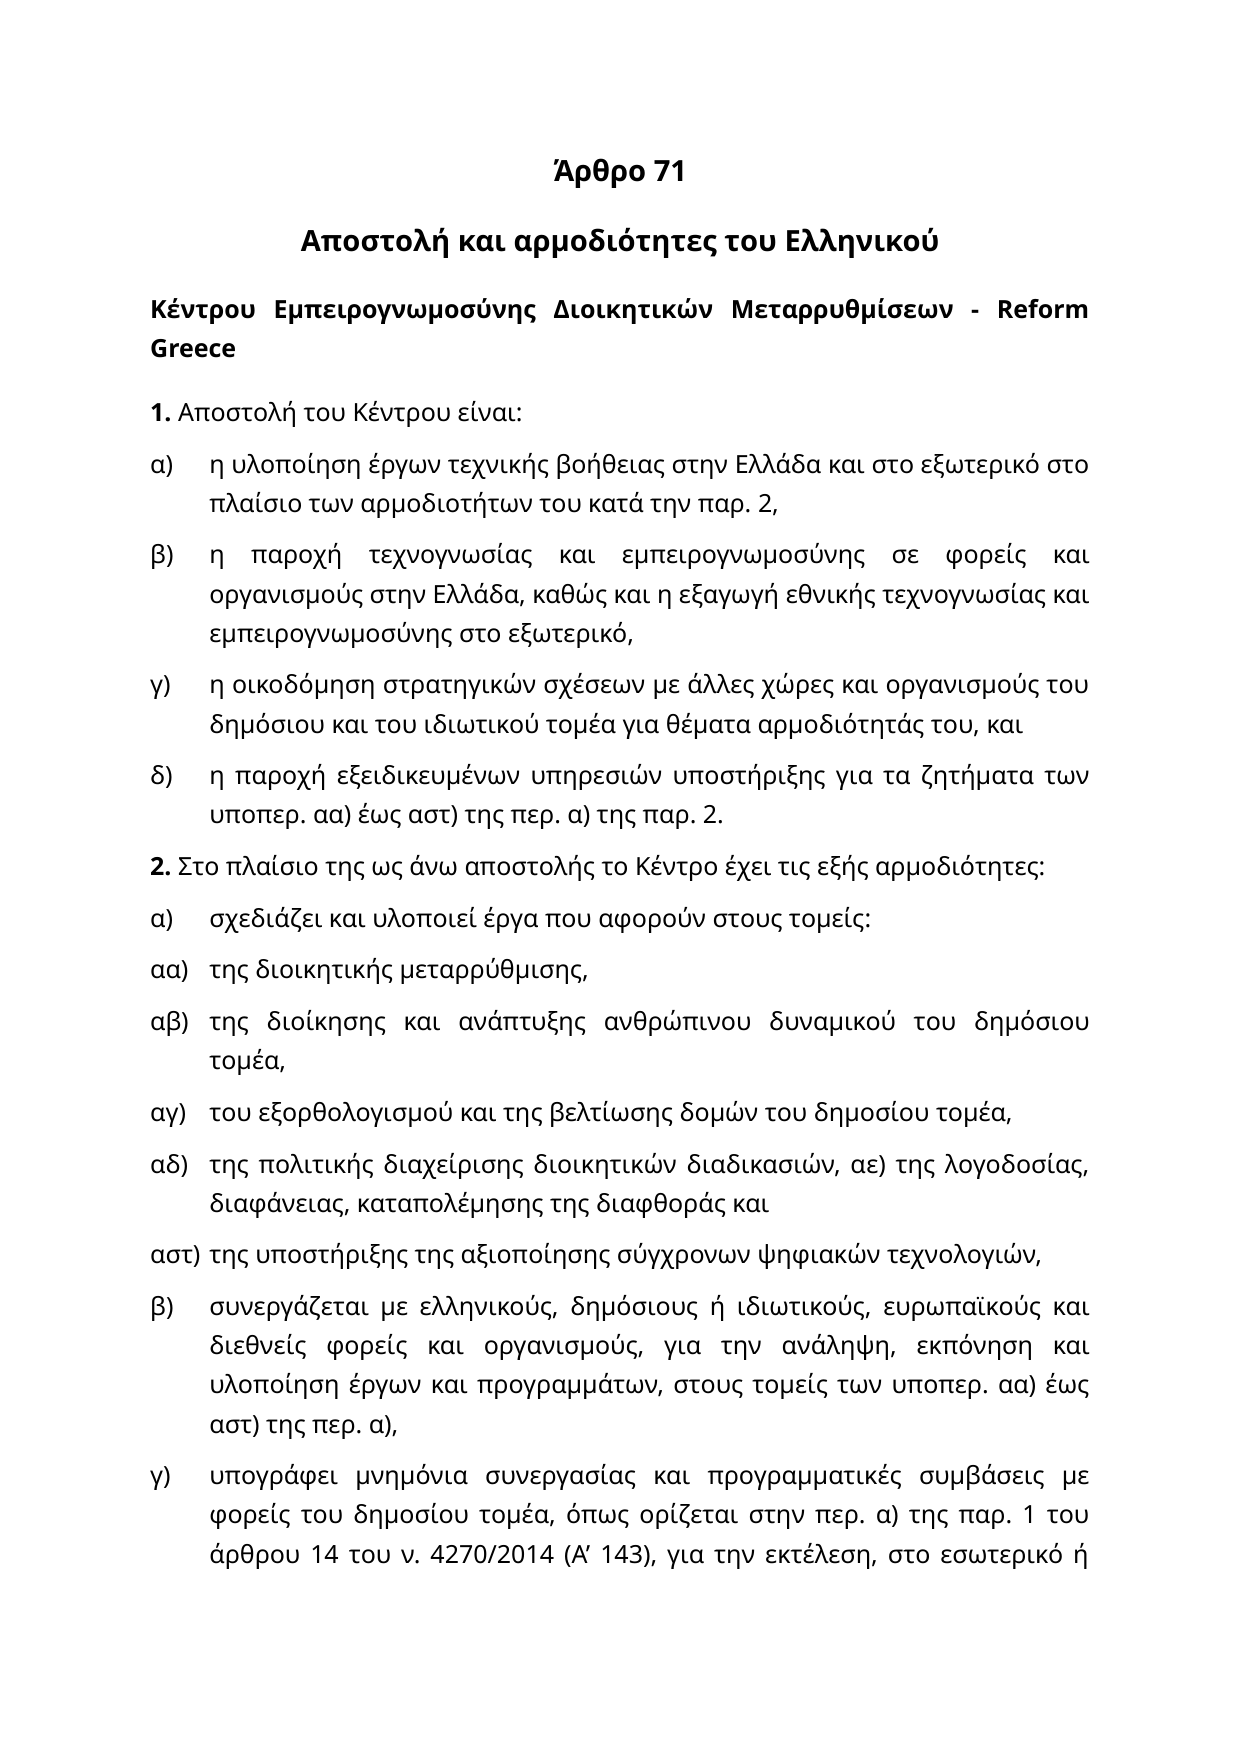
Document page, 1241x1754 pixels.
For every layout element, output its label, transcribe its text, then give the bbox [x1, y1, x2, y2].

list γ) υπογράφει μνημόνια συνεργασίας και προγραμματικές συμβάσεις με φορείς του δημοσίου τομέα, όπως ορίζεται στην περ. α) της παρ. 1 του άρθρου 14 του ν. 4270/2014 (Α’ 143), για την εκτέλεση, στο εσωτερικό ή [150, 1458, 1090, 1570]
subtitle Άρθρο 71 [150, 150, 1090, 190]
list αβ) της διοίκησης και ανάπτυξης ανθρώπινου δυναμικού του δημόσιου τομέα, [150, 1004, 1090, 1077]
list β) συνεργάζεται με ελληνικούς, δημόσιους ή ιδιωτικούς, ευρωπαϊκούς και διεθνείς φορείς και οργανισμούς, για την ανάληψη, εκπόνηση και υλοποίηση έργων και προγραμμάτων, στους τομείς των υποπερ. αα) έως αστ) της περ. α), [150, 1289, 1090, 1440]
list αδ) της πολιτικής διαχείρισης διοικητικών διαδικασιών, αε) της λογοδοσίας, διαφάνειας, καταπολέμησης της διαφθοράς και [150, 1146, 1090, 1219]
list γ) η οικοδόμηση στρατηγικών σχέσεων με άλλες χώρες και οργανισμούς του δημόσιου και του ιδιωτικού τομέα για θέματα αρμοδιότητάς του, και [150, 667, 1090, 740]
list αστ) της υποστήριξης της αξιοποίησης σύγχρονων ψηφιακών τεχνολογιών, [150, 1237, 1090, 1271]
list δ) η παροχή εξειδικευμένων υπηρεσιών υποστήριξης για τα ζητήματα των υποπερ. αα) έως αστ) της περ. α) της παρ. 2. [150, 758, 1090, 831]
list β) η παροχή τεχνογνωσίας και εμπειρογνωμοσύνης σε φορείς και οργανισμούς στην Ελλάδα, καθώς και η εξαγωγή εθνικής τεχνογνωσίας και εμπειρογνωμοσύνης στο εξωτερικό, [150, 537, 1090, 649]
list α) η υλοποίηση έργων τεχνικής βοήθειας στην Ελλάδα και στο εξωτερικό στο πλαίσιο των αρμοδιοτήτων του κατά την παρ. 2, [150, 446, 1090, 519]
list αα) της διοικητικής μεταρρύθμισης, [150, 952, 1090, 986]
list α) σχεδιάζει και υλοποιεί έργα που αφορούν στους τομείς: [150, 900, 1090, 934]
text Κέντρου Εμπειρογνωμοσύνης Διοικητικών Μεταρρυθμίσεων - Reform Greece [150, 291, 1090, 364]
text 1. Αποστολή του Κέντρου είναι: [150, 394, 1090, 429]
subtitle Αποστολή και αρμοδιότητες του Ελληνικού [150, 221, 1090, 260]
text 2. Στο πλαίσιο της ως άνω αποστολής το Κέντρο έχει τις εξής αρμοδιότητες: [150, 849, 1090, 883]
list αγ) του εξορθολογισμού και της βελτίωσης δομών του δημοσίου τομέα, [150, 1094, 1090, 1129]
